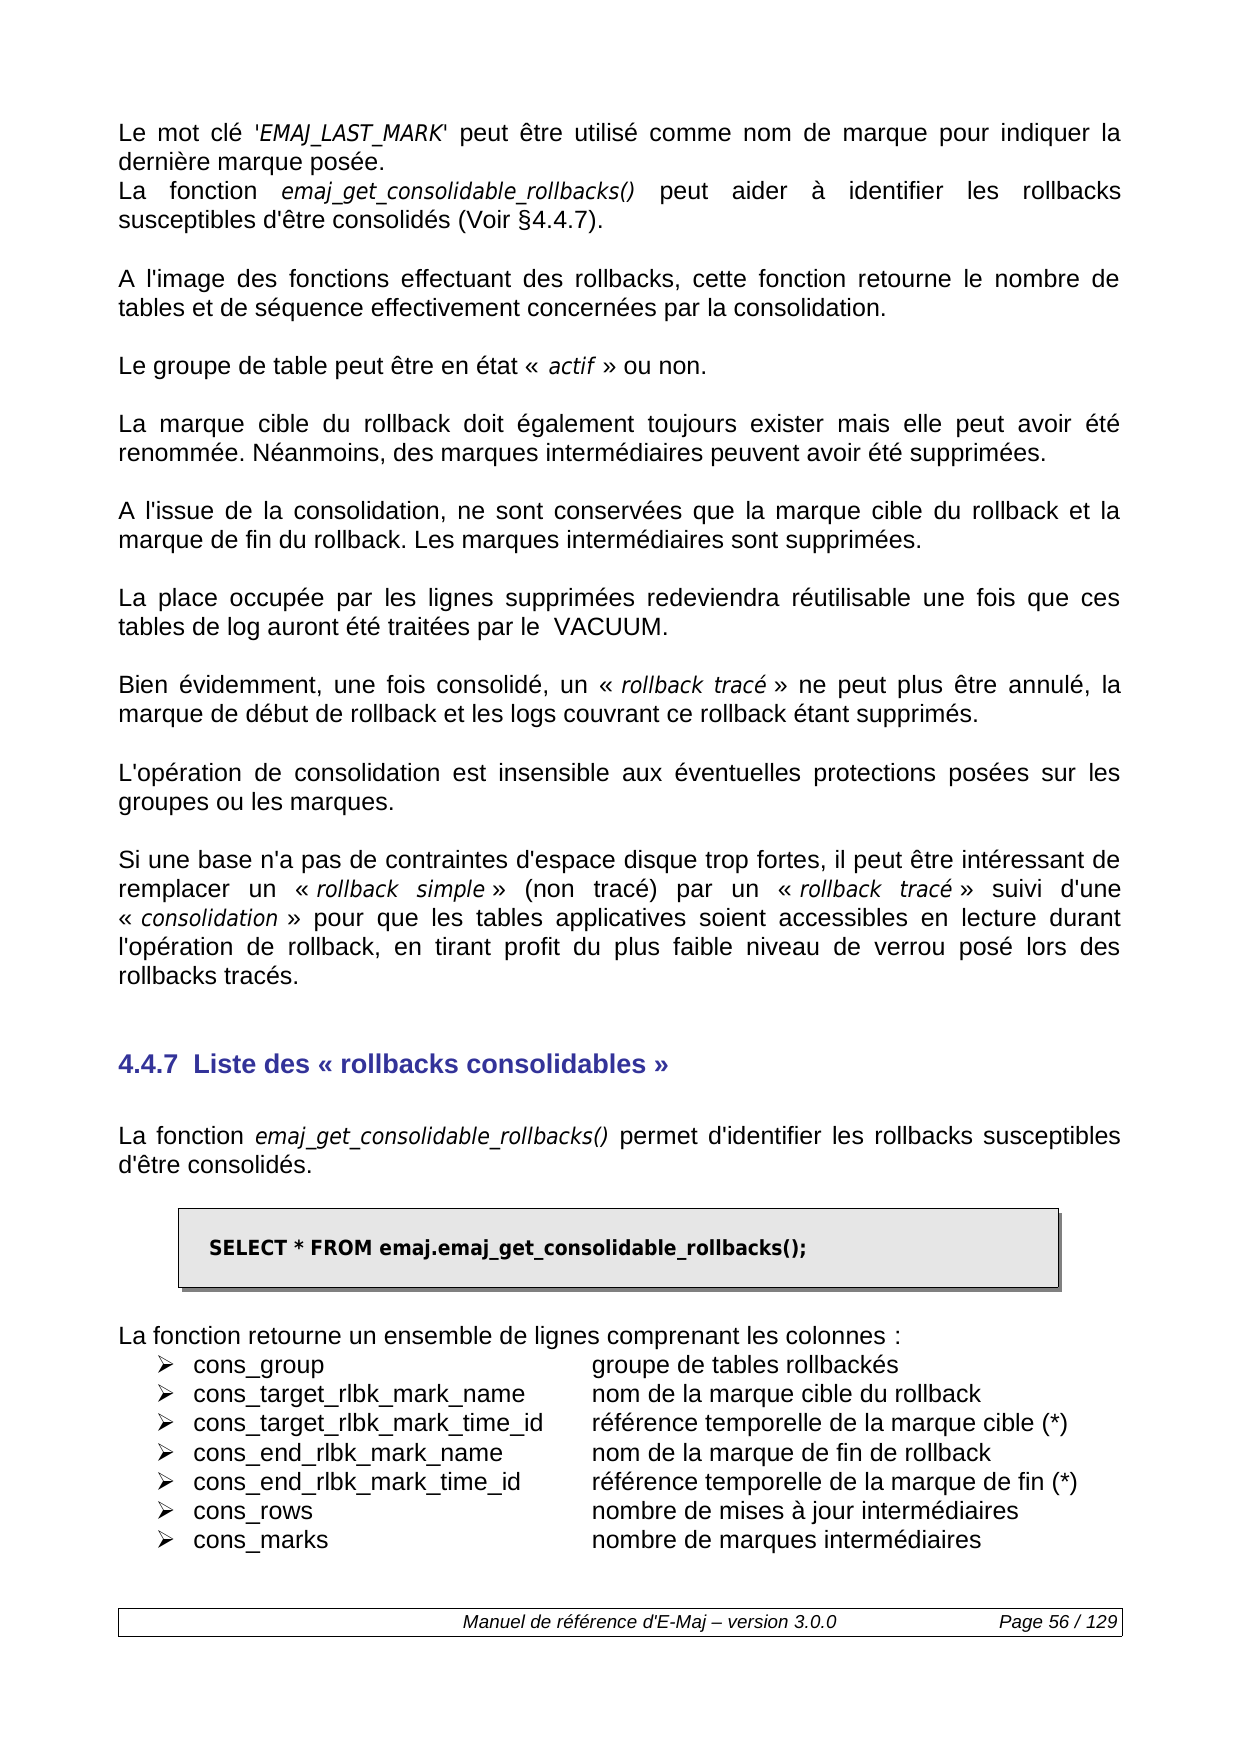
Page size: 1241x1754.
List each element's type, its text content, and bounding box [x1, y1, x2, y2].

text A l'issue de la consolidation, ne sont conservées que la marque cible du rollback et la marque de fin du rollback. Les marques intermédiaires sont supprimées. [118, 496, 1122, 554]
list cons_end_rlbk_mark_name nom de la marque de fin de rollback [156, 1437, 1122, 1466]
text Si une base n'a pas de contraintes d'espace disque trop fortes, il peut être intéressant de remplacer un « rollback simple » (non tracé) par un « rollback tracé » suivi d'une « consolidation » pour que les tables applicatives soient accessibles en lecture durant l'opération de rollback, en tirant profit du plus faible niveau de verrou posé lors des rollbacks tracés. [118, 845, 1122, 990]
text Bien évidemment, une fois consolidé, un « rollback tracé » ne peut plus être annulé, la marque de début de rollback et les logs couvrant ce rollback étant supprimés. [118, 670, 1122, 728]
text La fonction emaj_get_consolidable_rollbacks() peut aider à identifier les rollbacks susceptibles d'être consolidés (Voir §4.4.7). [118, 176, 1122, 234]
text Le mot clé 'EMAJ_LAST_MARK' peut être utilisé comme nom de marque pour indiquer la dernière marque posée. [118, 118, 1122, 176]
text La place occupée par les lignes supprimées redeviendra réutilisable une fois que ces tables de log auront été traitées par le VACUUM. [118, 583, 1122, 641]
subtitle Liste des « rollbacks consolidables » [118, 1048, 1122, 1079]
text Le groupe de table peut être en état « actif » ou non. [118, 351, 1122, 380]
text La fonction emaj_get_consolidable_rollbacks() permet d'identifier les rollbacks susceptibles d'être consolidés. [118, 1121, 1122, 1179]
list cons_target_rlbk_mark_name nom de la marque cible du rollback [156, 1379, 1122, 1408]
text L'opération de consolidation est insensible aux éventuelles protections posées sur les groupes ou les marques. [118, 757, 1122, 816]
text La fonction retourne un ensemble de lignes comprenant les colonnes : [118, 1321, 1122, 1350]
text SELECT * FROM emaj.emaj_get_consolidable_rollbacks(); [179, 1232, 1058, 1257]
list cons_group groupe de tables rollbackés [156, 1350, 1122, 1379]
list cons_end_rlbk_mark_time_id référence temporelle de la marque de fin (*) [156, 1466, 1122, 1496]
list cons_rows nombre de mises à jour intermédiaires [156, 1496, 1122, 1524]
list cons_marks nombre de marques intermédiaires [156, 1524, 1122, 1554]
text A l'image des fonctions effectuant des rollbacks, cette fonction retourne le nombre de tables et de séquence effectivement concernées par la consolidation. [118, 263, 1122, 322]
list cons_target_rlbk_mark_time_id référence temporelle de la marque cible (*) [156, 1408, 1122, 1437]
text La marque cible du rollback doit également toujours exister mais elle peut avoir été renommée. Néanmoins, des marques intermédiaires peuvent avoir été supprimées. [118, 409, 1122, 467]
